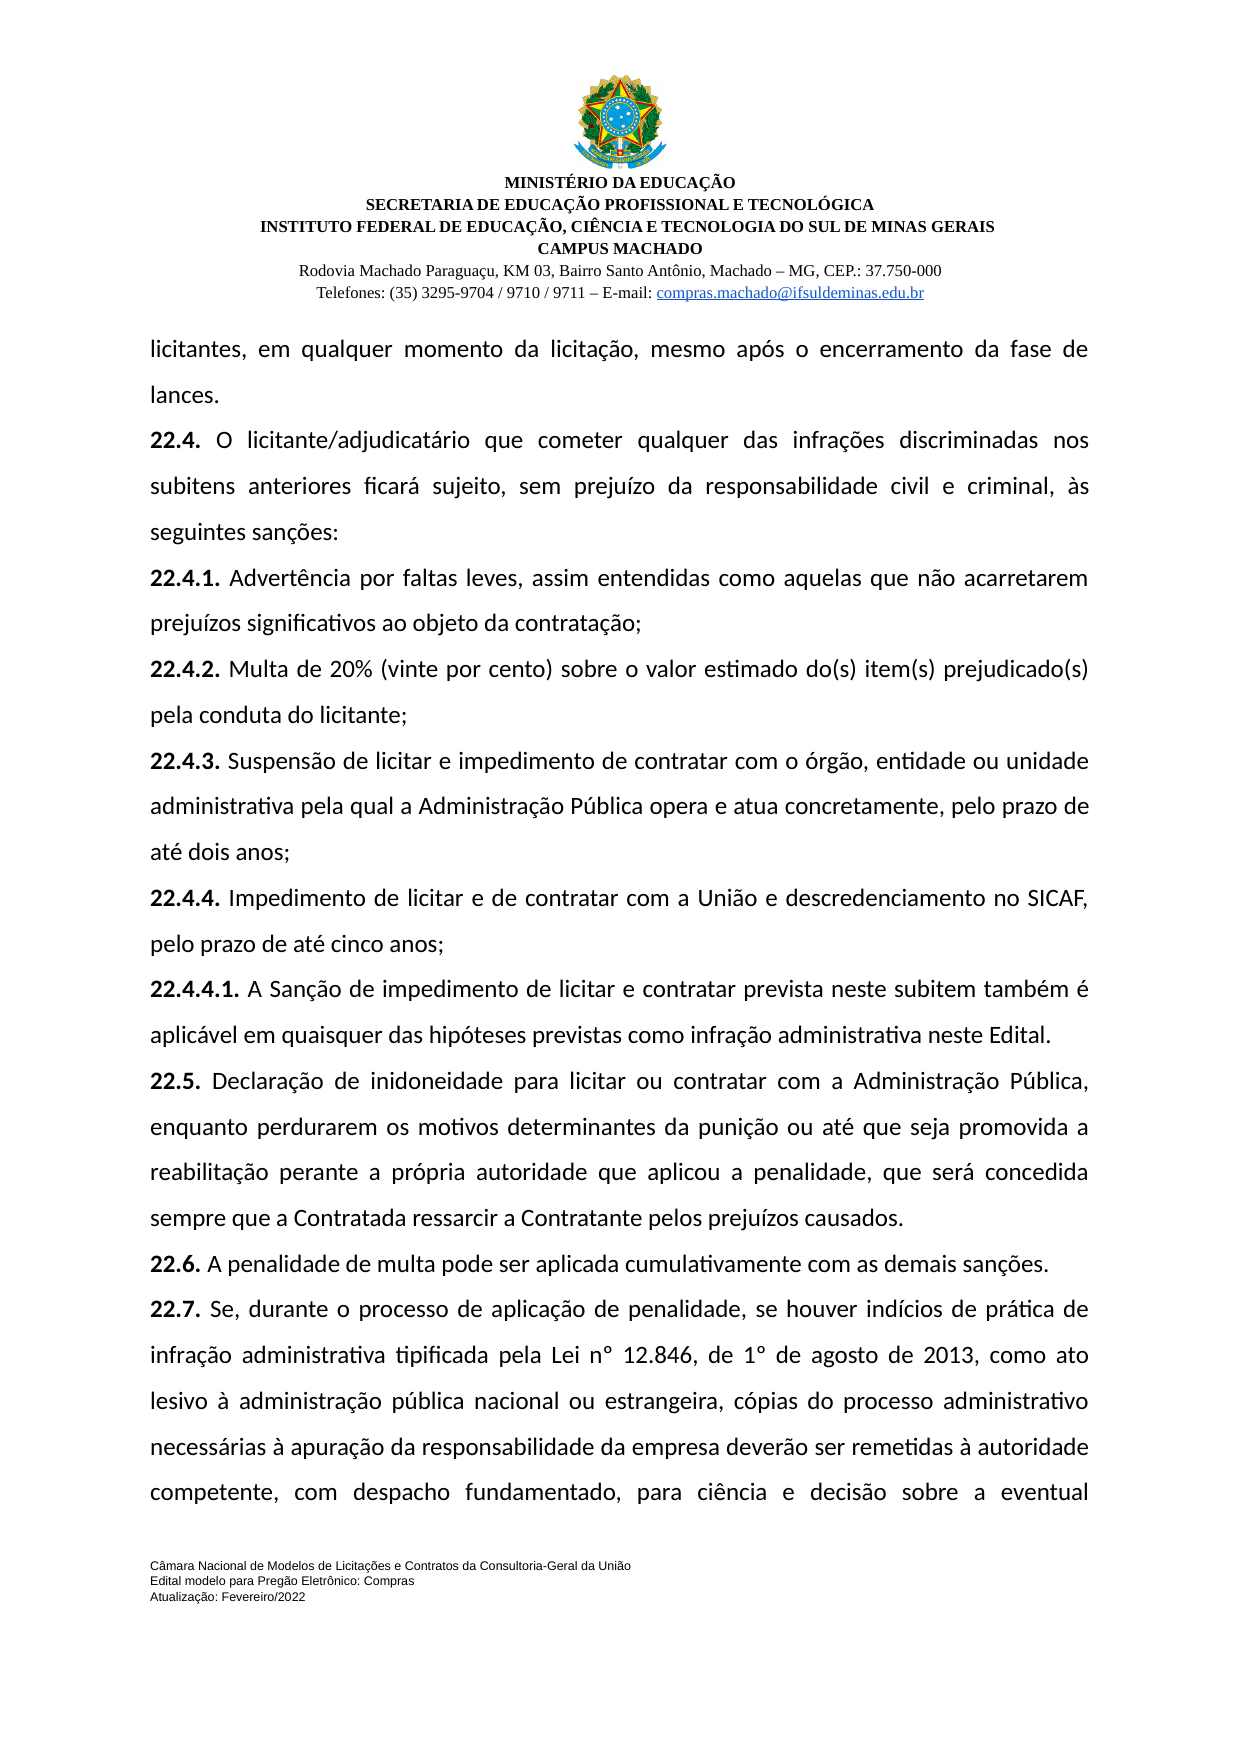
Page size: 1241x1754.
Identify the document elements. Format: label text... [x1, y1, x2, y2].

picture [639, 150, 650, 156]
picture [613, 164, 628, 169]
text 22.4.3. Suspensão de licitar e impedimento de contratar com o órgão, entidade ou unidade administrativa pela qual a Administração Pública opera e atua concretamente, pelo prazo de até dois anos; [150, 745, 1090, 867]
text 22.7. Se, durante o processo de aplicação de penalidade, se houver indícios de prática de infração administrativa tipificada pela Lei nº 12.846, de 1º de agosto de 2013, como ato lesivo à administração pública nacional ou estrangeira, cópias do processo administrativo necessárias à apuração da responsabilidade da empresa deverão ser remetidas à autoridade competente, com despacho fundamentado, para ciência e decisão sobre a eventual [150, 1293, 1090, 1507]
text 22.4.2. Multa de 20% (vinte por cento) sobre o valor estimado do(s) item(s) prejudicado(s) pela conduta do licitante; [150, 653, 1090, 729]
text 22.4.1. Advertência por faltas leves, assim entendidas como aquelas que não acarretarem prejuízos significativos ao objeto da contratação; [150, 562, 1090, 638]
text 22.4.4.1. A Sanção de impedimento de licitar e contratar prevista neste subitem também é aplicável em quaisquer das hipóteses previstas como infração administrativa neste Edital. [150, 973, 1090, 1050]
text 22.6. A penalidade de multa pode ser aplicada cumulativamente com as demais sanções. [150, 1248, 1090, 1278]
text 22.4. O licitante/adjudicatário que cometer qualquer das infrações discriminadas nos subitens anteriores ficará sujeito, sem prejuízo da responsabilidade civil e criminal, às seguintes sanções: [150, 425, 1090, 547]
text licitantes, em qualquer momento da licitação, mesmo após o encerramento da fase de lances. [150, 333, 1090, 409]
picture [573, 75, 667, 169]
text 22.4.4. Impedimento de licitar e de contratar com a União e descredenciamento no SICAF, pelo prazo de até cinco anos; [150, 882, 1090, 958]
text 22.5. Declaração de inidoneidade para licitar ou contratar com a Administração Pública, enquanto perdurarem os motivos determinantes da punição ou até que seja promovida a reabilitação perante a própria autoridade que aplicou a penalidade, que será concedida sempre que a Contratada ressarcir a Contratante pelos prejuízos causados. [150, 1065, 1090, 1233]
